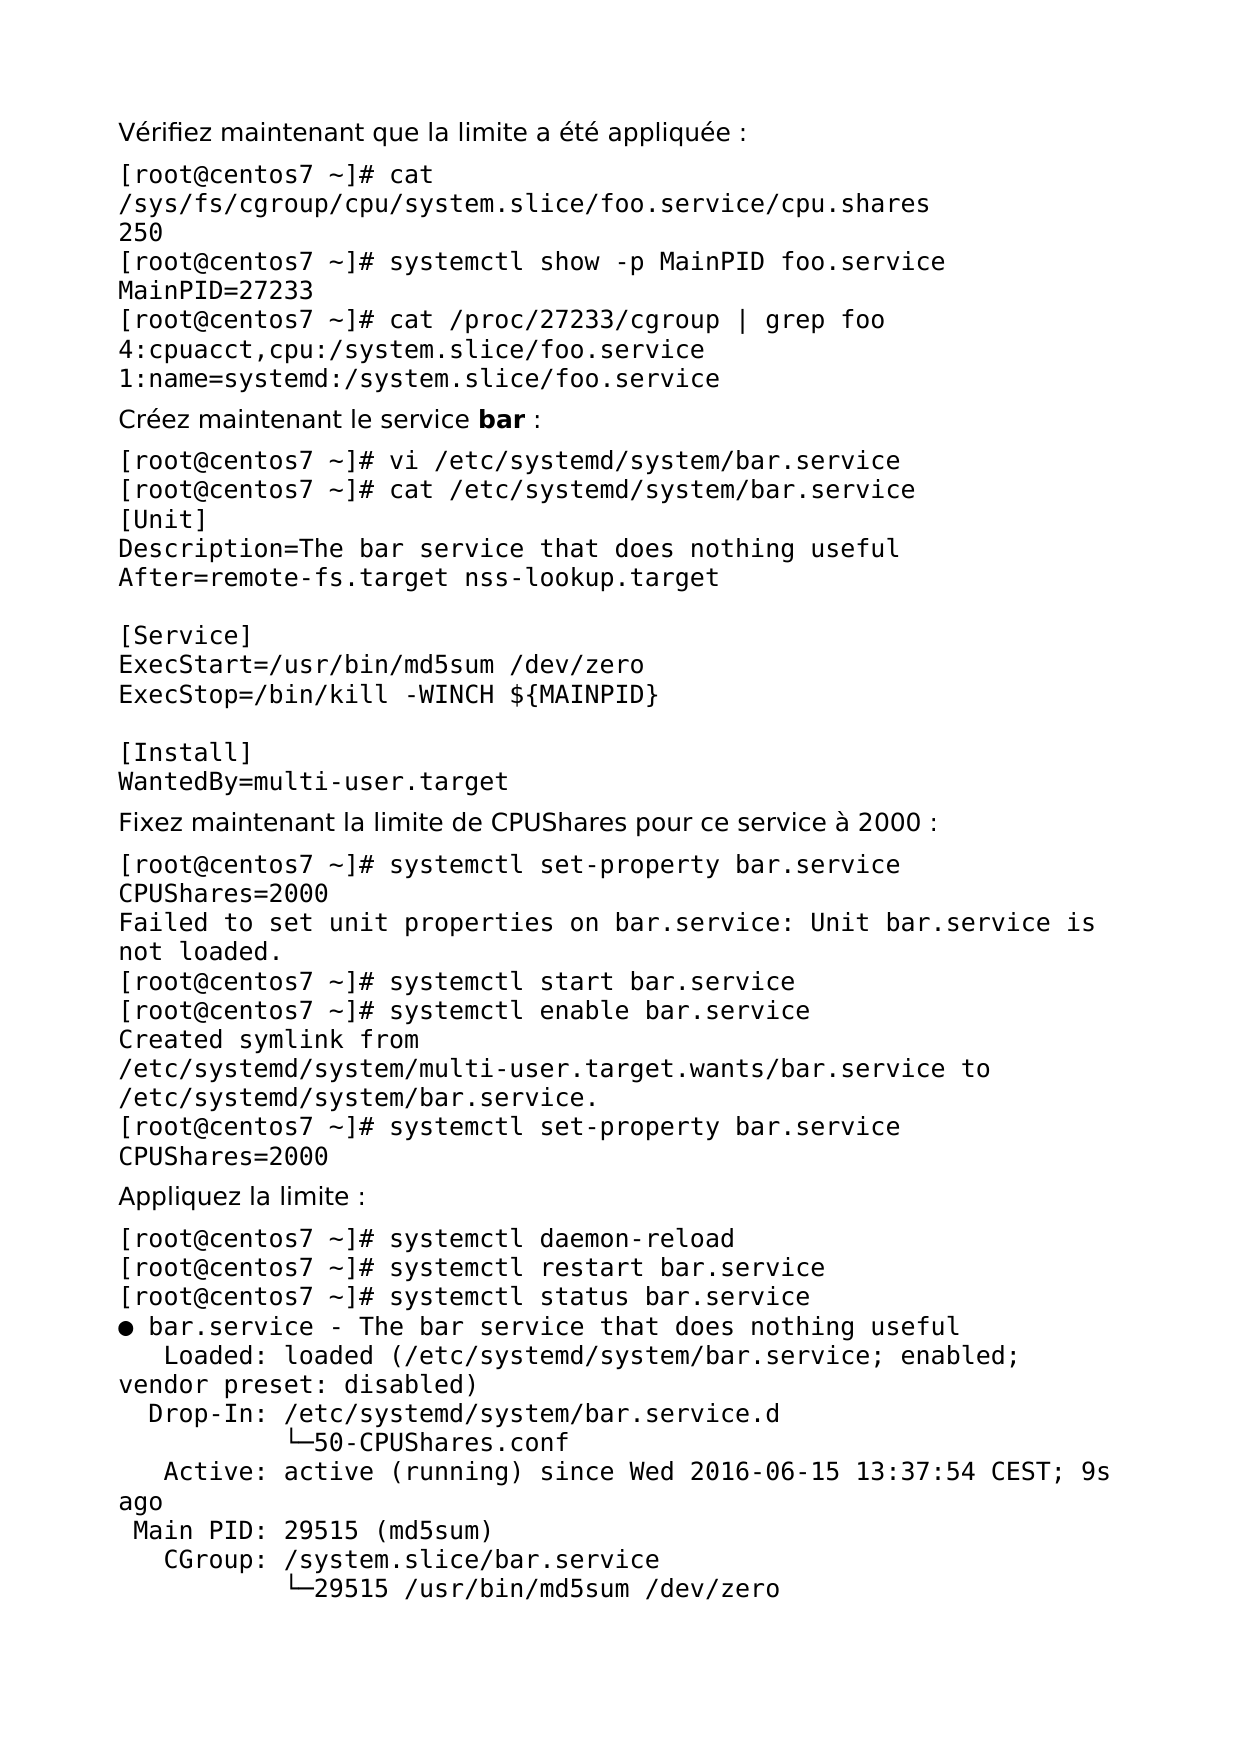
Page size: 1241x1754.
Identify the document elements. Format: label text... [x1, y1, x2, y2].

text Fixez maintenant la limite de CPUShares pour ce service à 2000 : [118, 808, 1122, 837]
text [root@centos7 ~]# vi /etc/systemd/system/bar.service [root@centos7 ~]# cat /etc/systemd/system/bar.service [Unit] Description=The bar service that does nothing useful After=remote-fs.target nss-lookup.target [Service] ExecStart=/usr/bin/md5sum /dev/zero ExecStop=/bin/kill -WINCH ${MAINPID} [Install] WantedBy=multi-user.target [118, 447, 1122, 797]
text Créez maintenant le service bar : [118, 405, 1122, 434]
text [root@centos7 ~]# systemctl daemon-reload [root@centos7 ~]# systemctl restart bar.service [root@centos7 ~]# systemctl status bar.service ● bar.service - The bar service that does nothing useful Loaded: loaded (/etc/systemd/system/bar.service; enabled; vendor preset: disabled) Drop-In: /etc/systemd/system/bar.service.d └─50-CPUShares.conf Active: active (running) since Wed 2016-06-15 13:37:54 CEST; 9s ago Main PID: 29515 (md5sum) CGroup: /system.slice/bar.service └─29515 /usr/bin/md5sum /dev/zero [118, 1224, 1122, 1633]
text [root@centos7 ~]# cat /sys/fs/cgroup/cpu/system.slice/foo.service/cpu.shares 250 [root@centos7 ~]# systemctl show -p MainPID foo.service MainPID=27233 [root@centos7 ~]# cat /proc/27233/cgroup | grep foo 4:cpuacct,cpu:/system.slice/foo.service 1:name=systemd:/system.slice/foo.service [118, 160, 1122, 393]
text Appliquez la limite : [118, 1183, 1122, 1212]
text [root@centos7 ~]# systemctl set-property bar.service CPUShares=2000 Failed to set unit properties on bar.service: Unit bar.service is not loaded. [root@centos7 ~]# systemctl start bar.service [root@centos7 ~]# systemctl enable bar.service Created symlink from /etc/systemd/system/multi-user.target.wants/bar.service to /etc/systemd/system/bar.service. [root@centos7 ~]# systemctl set-property bar.service CPUShares=2000 [118, 850, 1122, 1171]
text Vérifiez maintenant que la limite a été appliquée : [118, 118, 1122, 147]
